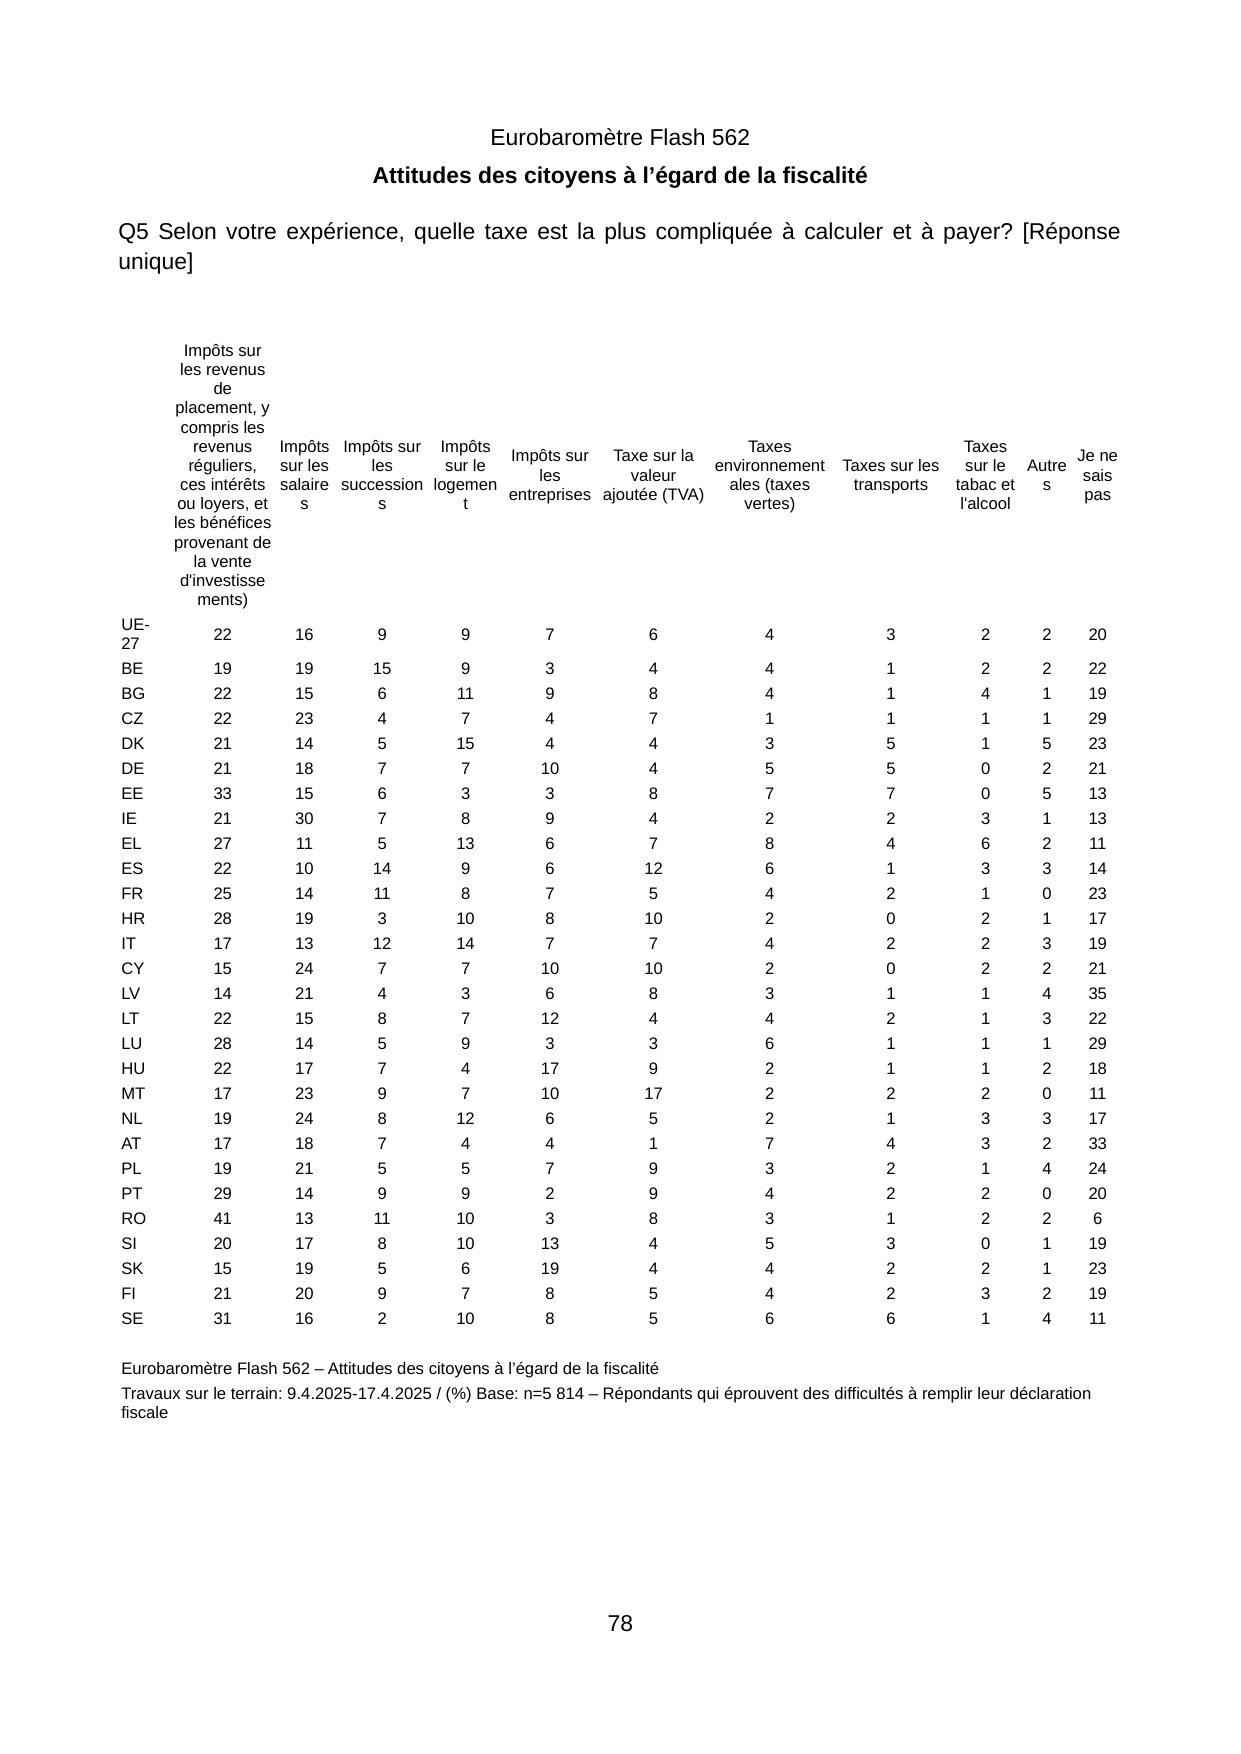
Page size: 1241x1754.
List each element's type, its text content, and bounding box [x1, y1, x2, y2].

table_cell 3 [950, 1131, 1021, 1156]
table_cell 3 [599, 1031, 708, 1056]
table_header [118, 338, 170, 612]
table_cell 1 [950, 706, 1021, 731]
table_cell 2 [950, 956, 1021, 981]
table_cell 7 [501, 1156, 599, 1181]
table_cell 7 [599, 706, 708, 731]
table_cell 7 [334, 956, 430, 981]
table_cell 27 [170, 831, 274, 856]
table_cell 8 [501, 1306, 599, 1331]
table_cell 5 [708, 756, 831, 781]
table_header Taxes sur le tabac et l'alcool [950, 338, 1021, 612]
table_cell 4 [599, 806, 708, 831]
table_cell 0 [950, 756, 1021, 781]
table_cell 31 [170, 1306, 274, 1331]
table_cell 4 [831, 1131, 950, 1156]
table_cell 18 [275, 756, 334, 781]
table_cell 8 [334, 1106, 430, 1131]
table_cell 1 [950, 1156, 1021, 1181]
table_cell 5 [599, 1281, 708, 1306]
table_cell 7 [708, 781, 831, 806]
table_cell 5 [599, 881, 708, 906]
table_cell 5 [334, 831, 430, 856]
table_cell HU [118, 1056, 170, 1081]
table_cell 3 [501, 781, 599, 806]
table_cell [334, 1331, 430, 1356]
table_cell 29 [170, 1181, 274, 1206]
table_cell 10 [501, 956, 599, 981]
table_cell 2 [831, 1156, 950, 1181]
table_cell LV [118, 981, 170, 1006]
table_cell 2 [831, 1081, 950, 1106]
table_cell 4 [708, 1181, 831, 1206]
table_cell 17 [170, 931, 274, 956]
table_cell 2 [831, 931, 950, 956]
table_cell 10 [430, 1306, 501, 1331]
table_cell SK [118, 1256, 170, 1281]
table_cell 23 [1073, 731, 1122, 756]
table_cell 7 [430, 1081, 501, 1106]
table_cell 17 [275, 1056, 334, 1081]
table_cell 4 [430, 1056, 501, 1081]
table_cell 1 [1021, 806, 1073, 831]
table_cell 6 [501, 1106, 599, 1131]
table_cell 4 [708, 881, 831, 906]
table_cell 4 [708, 656, 831, 681]
table_cell 9 [599, 1156, 708, 1181]
table_cell 2 [950, 906, 1021, 931]
table_cell 3 [708, 981, 831, 1006]
table_cell 19 [1073, 1231, 1122, 1256]
table_cell 19 [1073, 931, 1122, 956]
table_cell 19 [170, 1156, 274, 1181]
table_cell 4 [831, 831, 950, 856]
table_cell [430, 1331, 501, 1356]
table_cell 2 [708, 1106, 831, 1131]
table_cell BG [118, 681, 170, 706]
table_cell 1 [831, 656, 950, 681]
table_cell [275, 1331, 334, 1356]
table_cell EE [118, 781, 170, 806]
table_cell 8 [599, 781, 708, 806]
table_cell 4 [950, 681, 1021, 706]
table_cell 19 [275, 1256, 334, 1281]
table_cell EL [118, 831, 170, 856]
table_cell 17 [275, 1231, 334, 1256]
table_cell CY [118, 956, 170, 981]
table_cell 4 [430, 1131, 501, 1156]
table_cell 23 [1073, 1256, 1122, 1281]
table_cell 2 [950, 612, 1021, 656]
table_cell MT [118, 1081, 170, 1106]
table_header Taxe sur la valeur ajoutée (TVA) [599, 338, 708, 612]
table_cell 3 [950, 856, 1021, 881]
table_cell PT [118, 1181, 170, 1206]
table_cell 4 [599, 1231, 708, 1256]
table_cell [950, 1331, 1021, 1356]
table_cell 21 [1073, 956, 1122, 981]
table_cell 7 [430, 1006, 501, 1031]
table_cell 2 [950, 656, 1021, 681]
table_cell 3 [501, 656, 599, 681]
table_cell 10 [430, 1231, 501, 1256]
table_cell 12 [334, 931, 430, 956]
table_cell 14 [275, 1181, 334, 1206]
table_cell [501, 1331, 599, 1356]
table_cell 11 [1073, 1081, 1122, 1106]
table_cell 18 [275, 1131, 334, 1156]
table_cell 9 [430, 856, 501, 881]
table_cell 8 [334, 1006, 430, 1031]
table_cell 14 [275, 881, 334, 906]
table_cell 1 [831, 1206, 950, 1231]
table_cell 22 [170, 706, 274, 731]
table_cell 3 [950, 1106, 1021, 1131]
table_cell 0 [950, 781, 1021, 806]
table_cell 7 [430, 956, 501, 981]
table_cell 28 [170, 1031, 274, 1056]
table_cell 7 [334, 756, 430, 781]
table_cell 2 [1021, 1131, 1073, 1156]
table_cell 4 [1021, 981, 1073, 1006]
table_header Je ne sais pas [1073, 338, 1122, 612]
table_cell 2 [1021, 956, 1073, 981]
table_cell 7 [334, 1131, 430, 1156]
table_cell 11 [1073, 1306, 1122, 1331]
table_cell 9 [334, 1181, 430, 1206]
table_cell 24 [275, 1106, 334, 1131]
table_cell FR [118, 881, 170, 906]
table_cell 5 [599, 1306, 708, 1331]
table_cell 21 [170, 1281, 274, 1306]
table_cell 1 [1021, 1256, 1073, 1281]
table_cell 2 [334, 1306, 430, 1331]
table_cell 7 [501, 612, 599, 656]
table_cell 9 [430, 1031, 501, 1056]
table_cell 23 [275, 706, 334, 731]
table_cell 2 [950, 1181, 1021, 1206]
table_cell 22 [170, 856, 274, 881]
table_cell 2 [708, 906, 831, 931]
table_cell 13 [275, 931, 334, 956]
table_cell 5 [831, 756, 950, 781]
table_cell 8 [599, 981, 708, 1006]
table_cell 11 [430, 681, 501, 706]
table_cell 10 [430, 906, 501, 931]
table_cell 3 [430, 981, 501, 1006]
table_cell 2 [831, 1256, 950, 1281]
table_cell 6 [708, 1306, 831, 1331]
table_cell 6 [708, 856, 831, 881]
table_cell 1 [1021, 706, 1073, 731]
table_cell 20 [1073, 612, 1122, 656]
table_cell 17 [1073, 906, 1122, 931]
table_cell 23 [275, 1081, 334, 1106]
table_cell 6 [334, 681, 430, 706]
table_cell 3 [708, 1156, 831, 1181]
table_cell PL [118, 1156, 170, 1181]
table_cell 0 [1021, 1181, 1073, 1206]
table_cell 9 [599, 1181, 708, 1206]
table_cell 29 [1073, 706, 1122, 731]
table_cell 9 [334, 1081, 430, 1106]
table_cell 1 [599, 1131, 708, 1156]
table_cell 28 [170, 906, 274, 931]
table_cell 13 [1073, 781, 1122, 806]
table_cell 0 [950, 1231, 1021, 1256]
table_cell 15 [430, 731, 501, 756]
table_cell 25 [170, 881, 274, 906]
table_cell 2 [1021, 831, 1073, 856]
table_cell 4 [1021, 1306, 1073, 1331]
table_cell 19 [1073, 1281, 1122, 1306]
table_cell 7 [501, 881, 599, 906]
table_cell 6 [1073, 1206, 1122, 1231]
table_cell 6 [501, 831, 599, 856]
table_cell 2 [501, 1181, 599, 1206]
table_header Autres [1021, 338, 1073, 612]
table_cell 22 [170, 1056, 274, 1081]
table_cell 3 [334, 906, 430, 931]
table_cell 2 [1021, 1281, 1073, 1306]
table_cell 20 [170, 1231, 274, 1256]
table_cell 7 [430, 706, 501, 731]
table_header Impôts sur les revenus de placement, y compris les revenus réguliers, ces intérêts ou loyers, et les bénéfices provenant de la vente d'investissements) [170, 338, 274, 612]
table_cell 15 [275, 681, 334, 706]
table_cell 21 [275, 1156, 334, 1181]
table_cell 9 [334, 1281, 430, 1306]
table_cell 7 [708, 1131, 831, 1156]
table_cell 5 [831, 731, 950, 756]
table_cell 3 [708, 1206, 831, 1231]
table_cell 8 [430, 881, 501, 906]
table_cell 17 [1073, 1106, 1122, 1131]
table_cell 10 [599, 956, 708, 981]
table_cell 21 [275, 981, 334, 1006]
table_cell 19 [275, 906, 334, 931]
table_cell 13 [501, 1231, 599, 1256]
table_cell 17 [599, 1081, 708, 1106]
table_cell 4 [708, 1006, 831, 1031]
table_cell ES [118, 856, 170, 881]
table_cell 1 [1021, 906, 1073, 931]
table_cell 14 [334, 856, 430, 881]
table_cell 4 [599, 756, 708, 781]
table_cell 2 [831, 1181, 950, 1206]
table_cell 8 [599, 1206, 708, 1231]
table_cell 9 [430, 1181, 501, 1206]
table_cell 5 [334, 1156, 430, 1181]
table_cell AT [118, 1131, 170, 1156]
table_cell UE-27 [118, 612, 170, 656]
text Q5 Selon votre expérience, quelle taxe est la plus compliquée à calculer et à payer? [Réponse unique] [118, 218, 1122, 275]
table_cell 4 [708, 612, 831, 656]
table_cell 8 [708, 831, 831, 856]
table_cell 4 [599, 1006, 708, 1031]
table_cell 15 [275, 1006, 334, 1031]
table_cell 6 [831, 1306, 950, 1331]
table_cell 8 [501, 906, 599, 931]
table_cell 1 [950, 1031, 1021, 1056]
table_cell 3 [950, 1281, 1021, 1306]
table_cell 4 [708, 1256, 831, 1281]
table_cell 6 [430, 1256, 501, 1281]
table_cell [170, 1331, 274, 1356]
table_cell NL [118, 1106, 170, 1131]
table_cell 8 [334, 1231, 430, 1256]
table_cell 5 [334, 1031, 430, 1056]
table_cell 9 [430, 656, 501, 681]
table_cell 4 [501, 1131, 599, 1156]
table_cell 0 [1021, 1081, 1073, 1106]
table_cell 3 [831, 1231, 950, 1256]
table_cell 24 [1073, 1156, 1122, 1181]
table_cell 4 [708, 681, 831, 706]
table_cell Travaux sur le terrain: 9.4.2025-17.4.2025 / (%) Base: n=5 814 – Répondants qui éprouvent des difficultés à remplir leur déclaration fiscale [118, 1381, 1122, 1425]
table_cell 4 [334, 981, 430, 1006]
table_cell 7 [430, 1281, 501, 1306]
table_cell [599, 1331, 708, 1356]
table_cell 6 [334, 781, 430, 806]
table_cell 4 [599, 731, 708, 756]
table_cell 2 [1021, 1056, 1073, 1081]
table_cell 1 [831, 856, 950, 881]
table_cell 2 [1021, 756, 1073, 781]
table_cell 12 [430, 1106, 501, 1131]
table_cell BE [118, 656, 170, 681]
table_cell 11 [334, 881, 430, 906]
table_cell 5 [334, 731, 430, 756]
table_cell 1 [950, 731, 1021, 756]
table_cell 2 [708, 956, 831, 981]
table_cell 18 [1073, 1056, 1122, 1081]
table_header Impôts sur le logement [430, 338, 501, 612]
table_cell 14 [275, 1031, 334, 1056]
table_cell 21 [170, 806, 274, 831]
table_cell 1 [950, 881, 1021, 906]
table_cell 4 [501, 706, 599, 731]
table_cell 19 [275, 656, 334, 681]
table_cell 10 [430, 1206, 501, 1231]
table_cell 1 [950, 1306, 1021, 1331]
table_cell 1 [831, 1106, 950, 1131]
table_cell 10 [599, 906, 708, 931]
table_cell 2 [1021, 656, 1073, 681]
table_cell 24 [275, 956, 334, 981]
table_cell 2 [831, 1281, 950, 1306]
table_cell 12 [501, 1006, 599, 1031]
table_cell 9 [430, 612, 501, 656]
table_cell 22 [1073, 656, 1122, 681]
table_cell 15 [170, 1256, 274, 1281]
table_cell 22 [170, 612, 274, 656]
table_cell 2 [831, 806, 950, 831]
table_cell 3 [430, 781, 501, 806]
table_cell 3 [831, 612, 950, 656]
table_cell 10 [275, 856, 334, 881]
table_cell 7 [501, 931, 599, 956]
table_cell 4 [708, 931, 831, 956]
table_cell 17 [170, 1081, 274, 1106]
table_cell 15 [275, 781, 334, 806]
table_cell 7 [334, 1056, 430, 1081]
table_cell 14 [170, 981, 274, 1006]
table_header Taxes environnementales (taxes vertes) [708, 338, 831, 612]
table_cell IE [118, 806, 170, 831]
table_cell 1 [1021, 681, 1073, 706]
table_cell 9 [334, 612, 430, 656]
table_cell 5 [334, 1256, 430, 1281]
table_cell 7 [599, 931, 708, 956]
table_cell 22 [1073, 1006, 1122, 1031]
table_cell IT [118, 931, 170, 956]
table_cell 1 [1021, 1231, 1073, 1256]
table_cell [118, 1331, 170, 1356]
table_cell [1073, 1331, 1122, 1356]
table_cell 7 [334, 806, 430, 831]
table_cell 2 [950, 931, 1021, 956]
table_cell 4 [708, 1281, 831, 1306]
table_cell HR [118, 906, 170, 931]
table_cell 0 [831, 956, 950, 981]
table_cell SE [118, 1306, 170, 1331]
table_cell 10 [501, 756, 599, 781]
table_cell 9 [501, 681, 599, 706]
table_cell 5 [599, 1106, 708, 1131]
table_cell SI [118, 1231, 170, 1256]
table_cell 10 [501, 1081, 599, 1106]
table_cell 14 [275, 731, 334, 756]
table_cell 15 [334, 656, 430, 681]
table_cell FI [118, 1281, 170, 1306]
table_cell 22 [170, 1006, 274, 1031]
table_cell [708, 1331, 831, 1356]
table_cell 2 [950, 1256, 1021, 1281]
table_cell 2 [1021, 1206, 1073, 1231]
table_cell 33 [1073, 1131, 1122, 1156]
table_cell 2 [1021, 612, 1073, 656]
table_cell 41 [170, 1206, 274, 1231]
table_cell 8 [599, 681, 708, 706]
table_cell [1021, 1331, 1073, 1356]
table_cell 19 [170, 1106, 274, 1131]
table_cell RO [118, 1206, 170, 1231]
table_cell 2 [831, 1006, 950, 1031]
table_cell 29 [1073, 1031, 1122, 1056]
table_cell 35 [1073, 981, 1122, 1006]
table_cell 0 [831, 906, 950, 931]
table_cell 8 [430, 806, 501, 831]
table_cell 23 [1073, 881, 1122, 906]
table_cell [831, 1331, 950, 1356]
table_cell 17 [170, 1131, 274, 1156]
table_cell 3 [950, 806, 1021, 831]
table_cell 1 [950, 1056, 1021, 1081]
table_header Impôts sur les salaires [275, 338, 334, 612]
table_header Taxes sur les transports [831, 338, 950, 612]
table_cell 2 [708, 1056, 831, 1081]
table_cell 7 [430, 756, 501, 781]
table_cell 4 [599, 1256, 708, 1281]
table_cell 19 [170, 656, 274, 681]
table_cell 33 [170, 781, 274, 806]
table_cell DE [118, 756, 170, 781]
table_cell 1 [831, 981, 950, 1006]
table_cell 6 [599, 612, 708, 656]
table_cell Eurobaromètre Flash 562 – Attitudes des citoyens à l’égard de la fiscalité [118, 1356, 1122, 1381]
table_cell 1 [708, 706, 831, 731]
table_cell 15 [170, 956, 274, 981]
table_cell 30 [275, 806, 334, 831]
table_cell 13 [1073, 806, 1122, 831]
table_cell 20 [275, 1281, 334, 1306]
table_header Impôts sur les entreprises [501, 338, 599, 612]
table_cell 13 [430, 831, 501, 856]
table_cell 1 [950, 981, 1021, 1006]
table_cell 11 [275, 831, 334, 856]
table_cell 4 [599, 656, 708, 681]
table_cell 2 [708, 806, 831, 831]
table_cell 5 [430, 1156, 501, 1181]
table_cell 11 [1073, 831, 1122, 856]
table_cell 19 [501, 1256, 599, 1281]
table_cell 14 [430, 931, 501, 956]
table_cell 17 [501, 1056, 599, 1081]
table_header Impôts sur les successions [334, 338, 430, 612]
table_cell 1 [831, 706, 950, 731]
table_cell 6 [501, 856, 599, 881]
table_cell 0 [1021, 881, 1073, 906]
table_cell DK [118, 731, 170, 756]
table_cell 8 [501, 1281, 599, 1306]
table_cell 2 [950, 1206, 1021, 1231]
table_cell 19 [1073, 681, 1122, 706]
table_cell 16 [275, 1306, 334, 1331]
table_cell 1 [831, 1056, 950, 1081]
table_cell 4 [1021, 1156, 1073, 1181]
table_cell 9 [501, 806, 599, 831]
table_cell LT [118, 1006, 170, 1031]
table_cell 1 [831, 1031, 950, 1056]
table_cell 6 [501, 981, 599, 1006]
table_cell 2 [950, 1081, 1021, 1106]
table_cell 3 [1021, 856, 1073, 881]
table_cell 12 [599, 856, 708, 881]
table_cell 13 [275, 1206, 334, 1231]
table_cell 4 [501, 731, 599, 756]
table_cell 11 [334, 1206, 430, 1231]
table_cell 3 [708, 731, 831, 756]
table_cell 21 [1073, 756, 1122, 781]
table_cell 3 [1021, 1106, 1073, 1131]
table_cell 7 [599, 831, 708, 856]
table_cell 3 [501, 1031, 599, 1056]
table_cell 22 [170, 681, 274, 706]
table_cell 4 [334, 706, 430, 731]
table_cell 6 [950, 831, 1021, 856]
table_cell 6 [708, 1031, 831, 1056]
table_cell 1 [1021, 1031, 1073, 1056]
table_cell 5 [708, 1231, 831, 1256]
table_cell 5 [1021, 731, 1073, 756]
table_cell 1 [831, 681, 950, 706]
table_cell 21 [170, 756, 274, 781]
table_cell 3 [1021, 1006, 1073, 1031]
table_cell 2 [831, 881, 950, 906]
table_cell LU [118, 1031, 170, 1056]
table_cell CZ [118, 706, 170, 731]
table_cell 21 [170, 731, 274, 756]
table_cell 1 [950, 1006, 1021, 1031]
table_cell 20 [1073, 1181, 1122, 1206]
table_cell 3 [1021, 931, 1073, 956]
table_cell 5 [1021, 781, 1073, 806]
table_cell 2 [708, 1081, 831, 1106]
table_cell 16 [275, 612, 334, 656]
table_cell 9 [599, 1056, 708, 1081]
table_cell 14 [1073, 856, 1122, 881]
table_cell 3 [501, 1206, 599, 1231]
table_cell 7 [831, 781, 950, 806]
